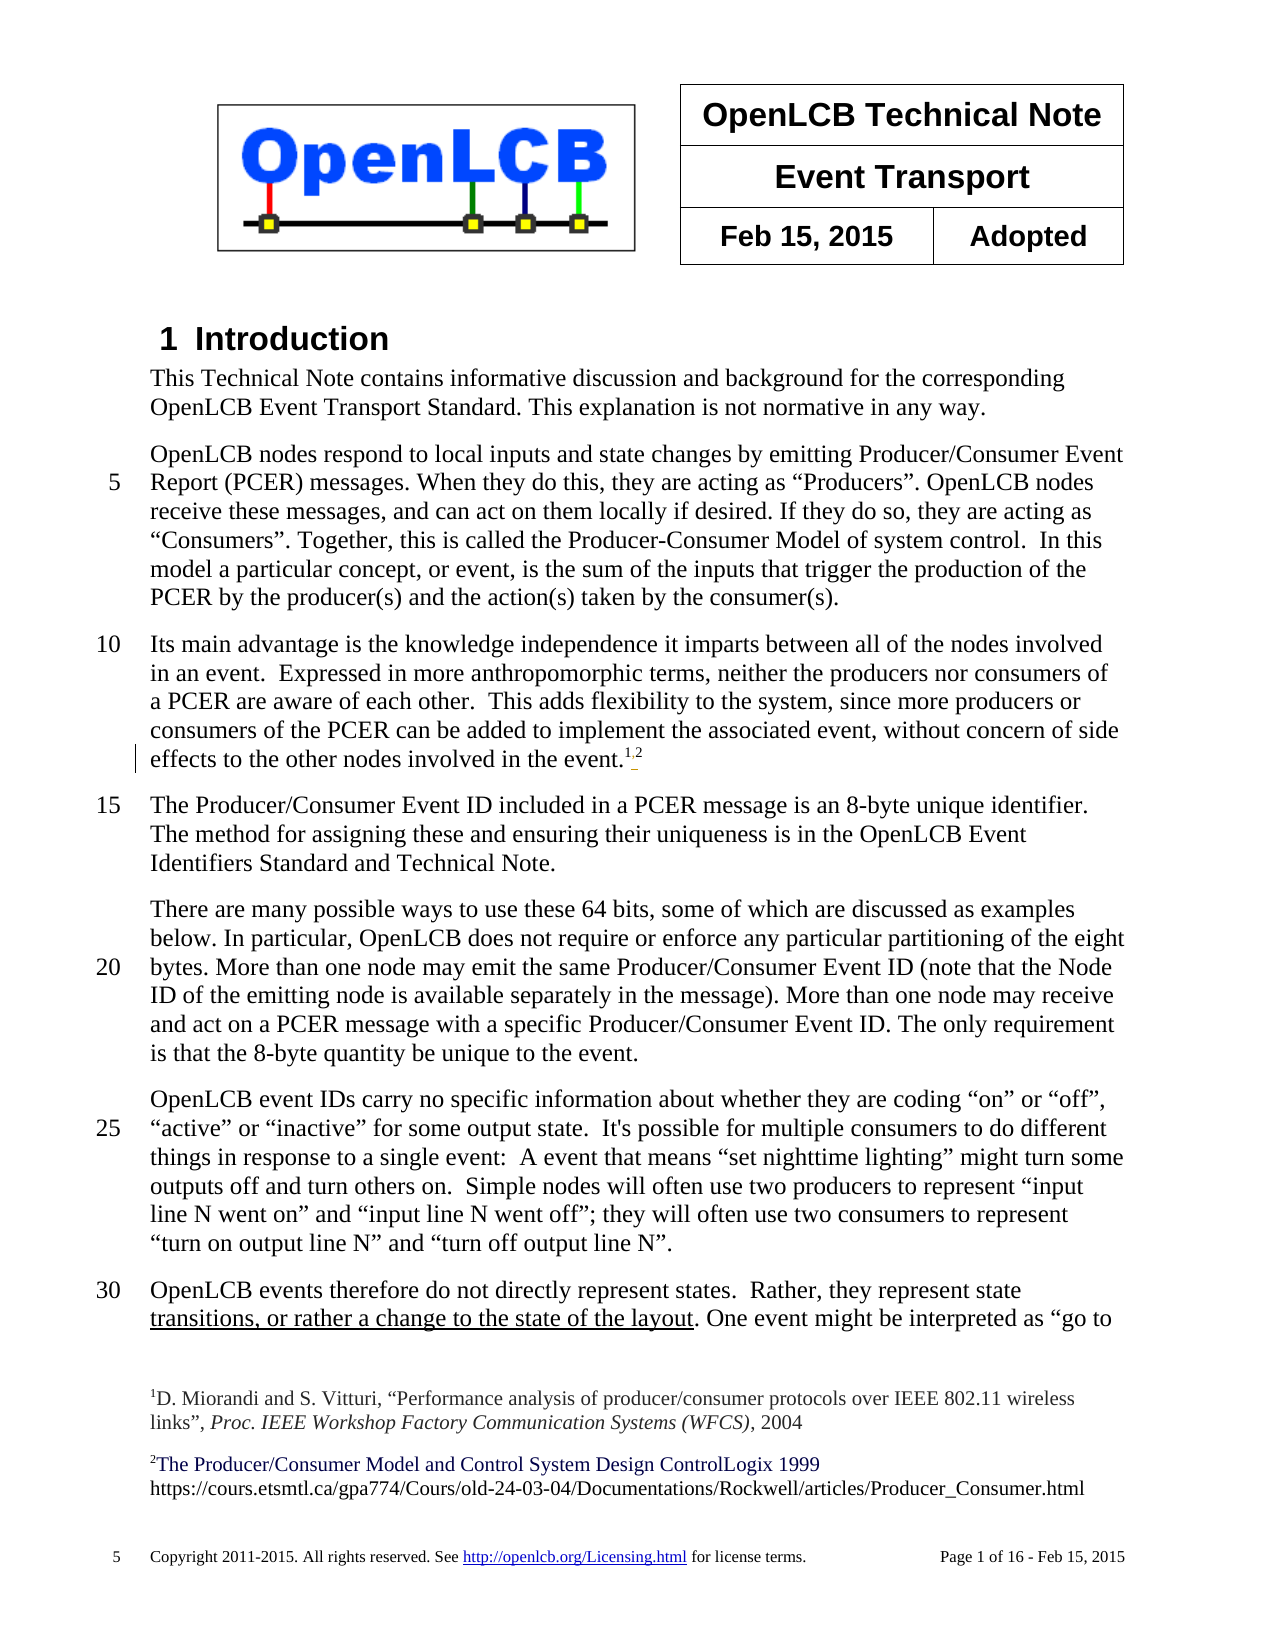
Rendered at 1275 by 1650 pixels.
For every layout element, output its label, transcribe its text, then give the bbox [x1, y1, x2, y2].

text OpenLCB events therefore do not directly represent states. Rather, they represent state transitions, or rather a change to the state of the layout. One event might be interpreted as “go to [150, 1275, 1125, 1332]
subtitle Introduction [150, 319, 1125, 357]
text This Technical Note contains informative discussion and background for the corresponding OpenLCB Event Transport Standard. This explanation is not normative in any way. [150, 363, 1125, 421]
text There are many possible ways to use these 64 bits, some of which are discussed as examples below. In particular, OpenLCB does not require or enforce any particular partitioning of the eight bytes. More than one node may emit the same Producer/Consumer Event ID (note that the Node ID of the emitting node is available separately in the message). More than one node may receive and act on a PCER message with a specific Producer/Consumer Event ID. The only requirement is that the 8-byte quantity be unique to the event. [150, 894, 1125, 1067]
picture [216, 103, 637, 253]
text The Producer/Consumer Event ID included in a PCER message is an 8-byte unique identifier. The method for assigning these and ensuring their uniqueness is in the OpenLCB Event Identifiers Standard and Technical Note. [150, 790, 1125, 877]
text The Producer/Consumer Model and Control System Design ControlLogix 1999 https://cours.etsmtl.ca/gpa774/Cours/old-24-03-04/Documentations/Rockwell/articles/Producer_Consumer.html [150, 1452, 1125, 1500]
text Its main advantage is the knowledge independence it imparts between all of the nodes involved in an event. Expressed in more anthropomorphic terms, neither the producers nor consumers of a PCER are aware of each other. This adds flexibility to the system, since more producers or consumers of the PCER can be added to implement the associated event, without concern of side effects to the other nodes involved in the event., [150, 629, 1125, 773]
text OpenLCB event IDs carry no specific information about whether they are coding “on” or “off”, “active” or “inactive” for some output state. It's possible for multiple consumers to do different things in response to a single event: A event that means “set nighttime lighting” might turn some outputs off and turn others on. Simple nodes will often use two producers to represent “input line N went on” and “input line N went off”; they will often use two consumers to represent “turn on output line N” and “turn off output line N”. [150, 1084, 1125, 1257]
text OpenLCB nodes respond to local inputs and state changes by emitting Producer/Consumer Event Report (PCER) messages. When they do this, they are acting as “Producers”. OpenLCB nodes receive these messages, and can act on them locally if desired. If they do so, they are acting as “Consumers”. Together, this is called the Producer-Consumer Model of system control. In this model a particular concept, or event, is the sum of the inputs that trigger the production of the PCER by the producer(s) and the action(s) taken by the consumer(s). [150, 439, 1125, 611]
text D. Miorandi and S. Vitturi, “Performance analysis of producer/consumer protocols over IEEE 802.11 wireless links”, Proc. IEEE Workshop Factory Communication Systems (WFCS), 2004 [150, 1386, 1125, 1434]
